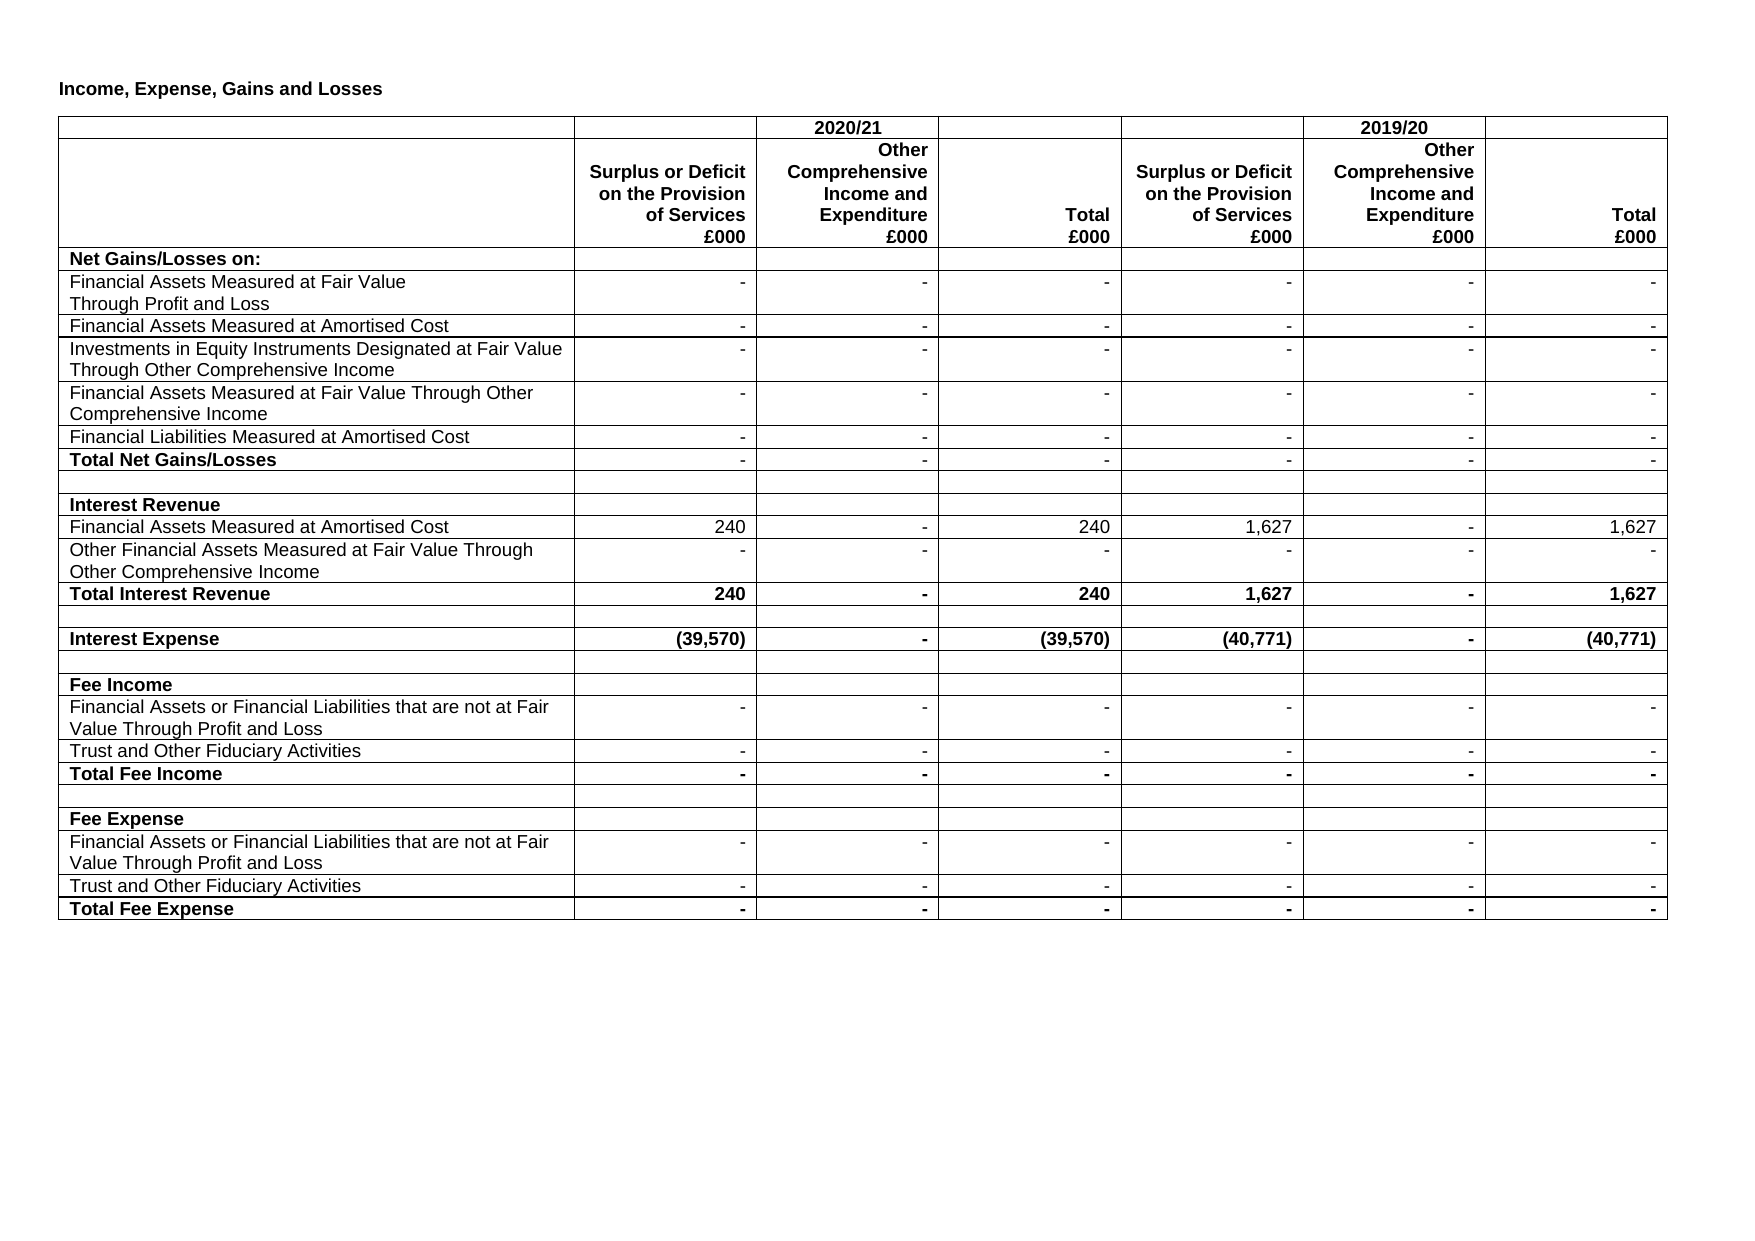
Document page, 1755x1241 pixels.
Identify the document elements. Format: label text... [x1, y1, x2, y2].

table_cell - [757, 315, 938, 336]
table_cell - [575, 271, 756, 314]
table_cell [939, 651, 1121, 672]
table_cell - [1304, 315, 1485, 336]
table_cell Total £000 [1486, 139, 1667, 247]
table_cell - [1122, 338, 1303, 381]
table_cell [939, 494, 1121, 515]
table_cell - [575, 831, 756, 874]
table_header [1486, 117, 1667, 138]
table_cell - [939, 696, 1121, 739]
table_cell - [1486, 696, 1667, 739]
table_cell - [1122, 539, 1303, 582]
table_cell - [575, 315, 756, 336]
table_cell [1304, 808, 1485, 829]
table_cell Net Gains/Losses on: [59, 248, 574, 270]
table_cell Interest Expense [59, 628, 574, 650]
table_cell - [757, 382, 938, 425]
table_cell - [1304, 740, 1485, 762]
table_cell - [1304, 449, 1485, 470]
table_cell [939, 674, 1121, 695]
table_cell [1486, 674, 1667, 695]
table_cell Financial Assets Measured at Fair Value Through Other Comprehensive Income [59, 382, 574, 425]
table_cell Investments in Equity Instruments Designated at Fair Value Through Other Comprehensive Income [59, 338, 574, 381]
table_cell - [939, 449, 1121, 470]
table_cell [575, 248, 756, 270]
table_cell Total Net Gains/Losses [59, 449, 574, 470]
table_cell - [939, 898, 1121, 919]
table_cell (40,771) [1122, 628, 1303, 650]
table_cell - [757, 898, 938, 919]
table_header [1122, 117, 1303, 138]
table_cell [757, 651, 938, 672]
table_cell Total Fee Income [59, 763, 574, 784]
table_header 2020/21 [757, 117, 938, 138]
table_cell - [1304, 583, 1485, 604]
table_cell - [575, 449, 756, 470]
table_cell Financial Assets Measured at Amortised Cost [59, 315, 574, 336]
table_cell Financial Assets or Financial Liabilities that are not at Fair Value Through Profit and Loss [59, 831, 574, 874]
table_cell - [939, 271, 1121, 314]
table_cell 1,627 [1486, 583, 1667, 604]
table_cell Other Comprehensive Income and Expenditure £000 [757, 139, 938, 247]
table_cell [1304, 606, 1485, 627]
table_cell [575, 651, 756, 672]
table_cell Trust and Other Fiduciary Activities [59, 875, 574, 896]
table_cell 240 [939, 583, 1121, 604]
table_cell - [1486, 831, 1667, 874]
table_cell [1122, 785, 1303, 807]
table_cell - [757, 740, 938, 762]
table_cell [575, 674, 756, 695]
table_cell - [1122, 740, 1303, 762]
table_cell - [939, 875, 1121, 896]
table_cell - [939, 315, 1121, 336]
table_cell [1122, 471, 1303, 493]
table_cell [939, 808, 1121, 829]
table_cell [1486, 785, 1667, 807]
table_cell [575, 606, 756, 627]
table_cell - [575, 539, 756, 582]
table_cell [757, 606, 938, 627]
table_cell [59, 471, 574, 493]
table_cell Fee Expense [59, 808, 574, 829]
table_cell Financial Liabilities Measured at Amortised Cost [59, 426, 574, 447]
table_cell - [939, 338, 1121, 381]
table_cell [59, 785, 574, 807]
table_cell - [1304, 382, 1485, 425]
table_cell - [939, 382, 1121, 425]
table_cell Financial Assets Measured at Fair Value Through Profit and Loss [59, 271, 574, 314]
table_cell - [757, 628, 938, 650]
table_cell - [1304, 539, 1485, 582]
table_cell - [757, 763, 938, 784]
table_cell - [939, 539, 1121, 582]
table_cell - [939, 426, 1121, 447]
table_cell - [1486, 315, 1667, 336]
table_cell [757, 494, 938, 515]
table_cell Fee Income [59, 674, 574, 695]
table_cell - [1486, 740, 1667, 762]
table_cell - [575, 763, 756, 784]
table_cell [1304, 471, 1485, 493]
table_cell - [575, 382, 756, 425]
table_cell [757, 808, 938, 829]
table_cell [575, 494, 756, 515]
table_cell [1304, 674, 1485, 695]
table_cell [1304, 494, 1485, 515]
table_cell - [757, 875, 938, 896]
table_cell - [1122, 449, 1303, 470]
table_cell - [575, 898, 756, 919]
table_cell - [757, 271, 938, 314]
table_cell [1304, 785, 1485, 807]
table_cell - [757, 539, 938, 582]
table_cell - [1486, 539, 1667, 582]
table_cell - [939, 831, 1121, 874]
table_cell - [1304, 898, 1485, 919]
table_cell [1304, 248, 1485, 270]
table_cell 1,627 [1122, 516, 1303, 538]
table_cell - [1122, 382, 1303, 425]
table_cell - [757, 831, 938, 874]
table_cell [757, 248, 938, 270]
table_cell [939, 248, 1121, 270]
table_cell 1,627 [1122, 583, 1303, 604]
table_cell [1122, 248, 1303, 270]
table_cell [1486, 494, 1667, 515]
table_cell Total Interest Revenue [59, 583, 574, 604]
table_cell [939, 785, 1121, 807]
table_cell Trust and Other Fiduciary Activities [59, 740, 574, 762]
table_cell [575, 785, 756, 807]
table_cell [1122, 606, 1303, 627]
table_cell - [575, 696, 756, 739]
table_cell [59, 139, 574, 247]
table_header [575, 117, 756, 138]
table_cell (39,570) [575, 628, 756, 650]
table_cell - [1304, 271, 1485, 314]
table_cell [59, 606, 574, 627]
table_cell - [757, 583, 938, 604]
table_cell - [1122, 315, 1303, 336]
table_cell - [575, 338, 756, 381]
table_cell [1486, 471, 1667, 493]
table_cell - [1122, 271, 1303, 314]
table_cell [1304, 651, 1485, 672]
table_cell - [1304, 763, 1485, 784]
table_cell - [757, 516, 938, 538]
table_cell Interest Revenue [59, 494, 574, 515]
table_cell - [1486, 763, 1667, 784]
table_cell [1486, 651, 1667, 672]
table_cell - [1486, 382, 1667, 425]
table_cell - [1486, 449, 1667, 470]
table_cell [757, 785, 938, 807]
table_cell - [939, 740, 1121, 762]
table_cell [757, 471, 938, 493]
table_cell - [757, 338, 938, 381]
table_cell [1122, 494, 1303, 515]
text Income, Expense, Gains and Losses [29, 77, 1589, 99]
table_cell 240 [939, 516, 1121, 538]
table_cell Surplus or Deficit on the Provision of Services £000 [1122, 139, 1303, 247]
table_cell - [757, 449, 938, 470]
table_cell [1122, 808, 1303, 829]
table_cell [575, 808, 756, 829]
table_header 2019/20 [1304, 117, 1485, 138]
table_cell (39,570) [939, 628, 1121, 650]
table_cell - [1486, 875, 1667, 896]
table_cell - [939, 763, 1121, 784]
table_cell - [1486, 338, 1667, 381]
table_cell - [1304, 696, 1485, 739]
table_cell - [1486, 898, 1667, 919]
table_cell [1486, 808, 1667, 829]
table_cell Other Financial Assets Measured at Fair Value Through Other Comprehensive Income [59, 539, 574, 582]
table_header [59, 117, 574, 138]
table_cell - [1304, 628, 1485, 650]
table_cell [757, 674, 938, 695]
table_cell [1486, 248, 1667, 270]
table_cell - [757, 696, 938, 739]
table_header [939, 117, 1121, 138]
table_cell - [1486, 271, 1667, 314]
table_cell - [1304, 875, 1485, 896]
table_cell (40,771) [1486, 628, 1667, 650]
table_cell Financial Assets Measured at Amortised Cost [59, 516, 574, 538]
table_cell - [757, 426, 938, 447]
table_cell - [575, 875, 756, 896]
table_cell 1,627 [1486, 516, 1667, 538]
table_cell - [1122, 831, 1303, 874]
table_cell Total Fee Expense [59, 898, 574, 919]
table_cell - [575, 426, 756, 447]
table_cell - [1122, 426, 1303, 447]
table_cell [1122, 651, 1303, 672]
table_cell [1122, 674, 1303, 695]
table_cell Other Comprehensive Income and Expenditure £000 [1304, 139, 1485, 247]
table_cell - [1304, 426, 1485, 447]
table_cell - [1486, 426, 1667, 447]
table_cell 240 [575, 516, 756, 538]
table_cell - [1304, 516, 1485, 538]
table_cell Surplus or Deficit on the Provision of Services £000 [575, 139, 756, 247]
table_cell - [1122, 763, 1303, 784]
table_cell - [1304, 338, 1485, 381]
table_cell 240 [575, 583, 756, 604]
table_cell Financial Assets or Financial Liabilities that are not at Fair Value Through Profit and Loss [59, 696, 574, 739]
table_cell [939, 471, 1121, 493]
table_cell - [1122, 696, 1303, 739]
table_cell - [1304, 831, 1485, 874]
table_cell - [1122, 898, 1303, 919]
table_cell [1486, 606, 1667, 627]
table_cell Total £000 [939, 139, 1121, 247]
table_cell - [575, 740, 756, 762]
table_cell - [1122, 875, 1303, 896]
table_cell [59, 651, 574, 672]
table_cell [575, 471, 756, 493]
table_cell [939, 606, 1121, 627]
